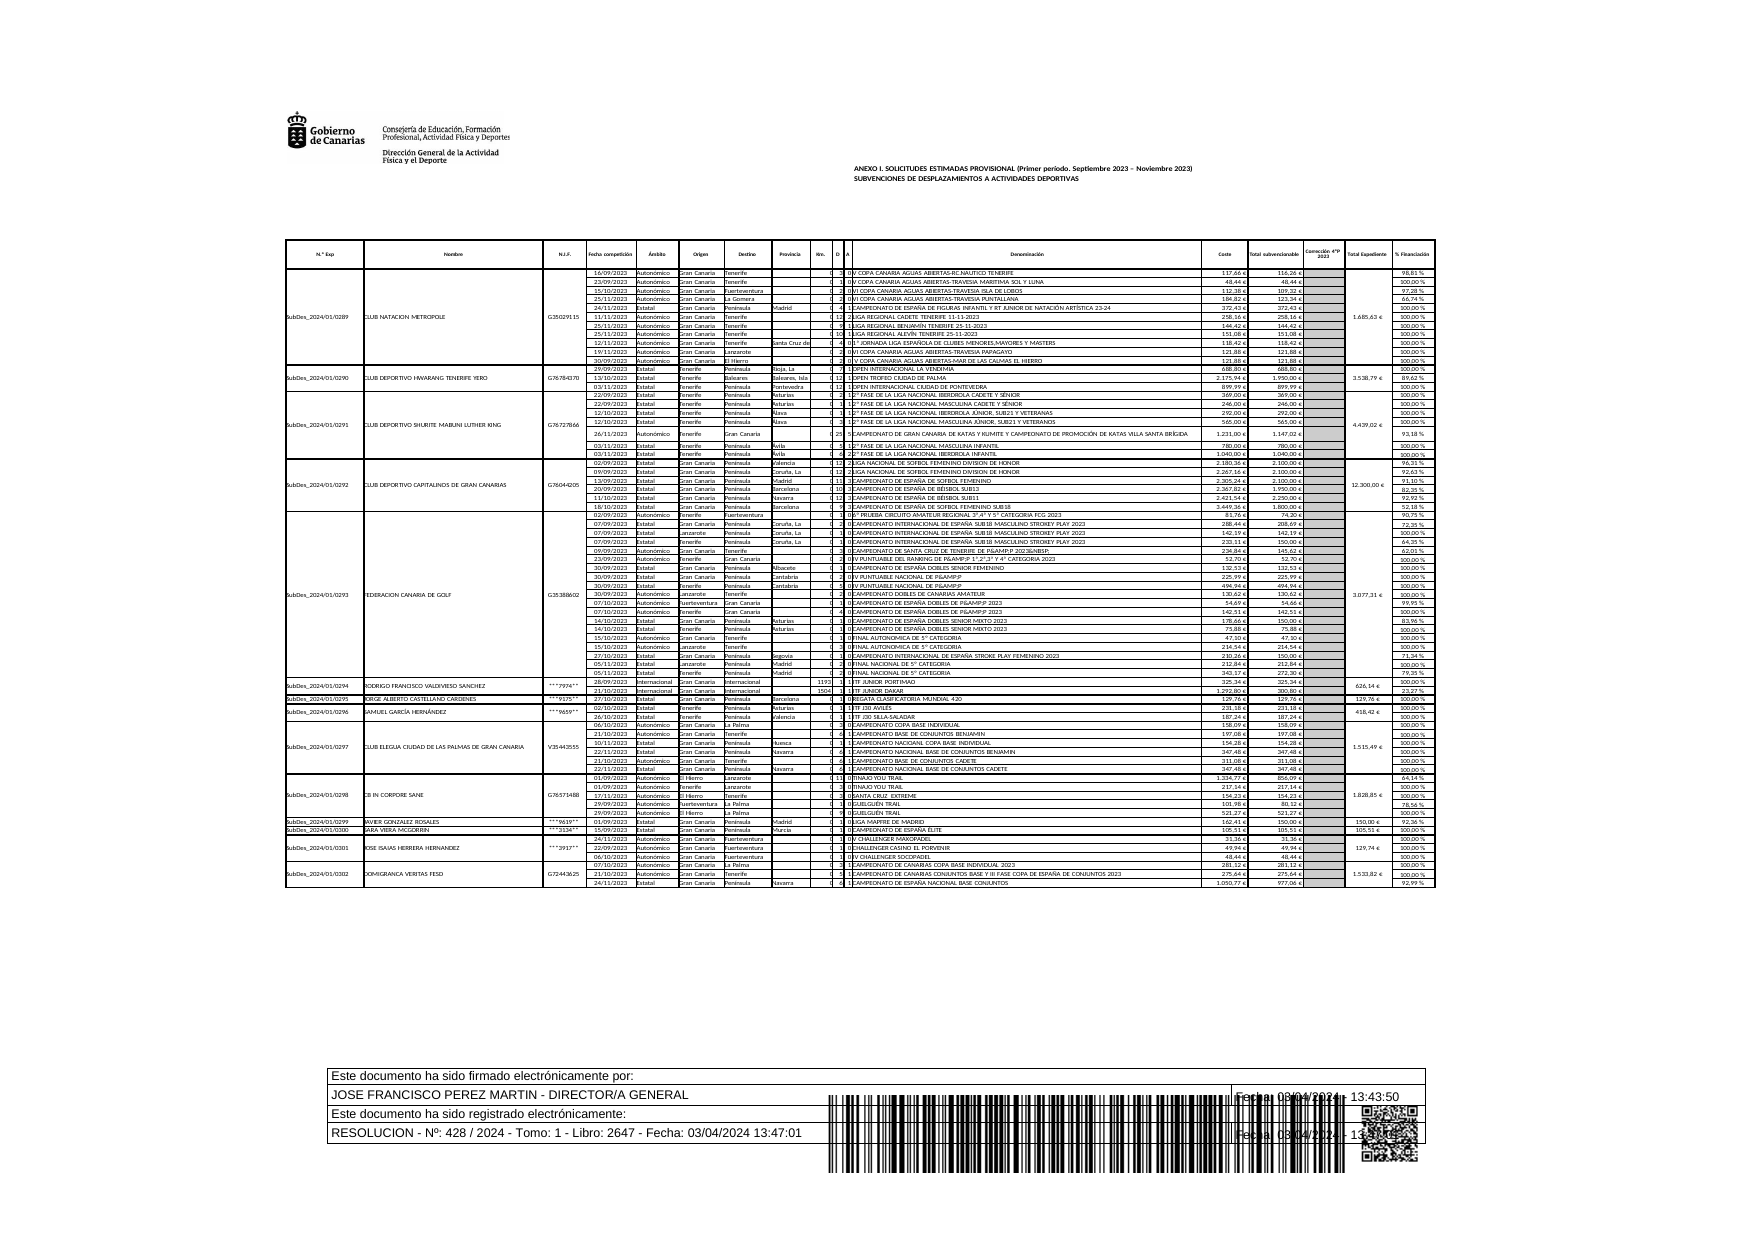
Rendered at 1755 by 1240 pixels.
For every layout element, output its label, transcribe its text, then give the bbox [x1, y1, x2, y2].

table_cell V35443555 [544, 722, 586, 773]
table_cell 780,00 € [1249, 442, 1303, 449]
table_cell 66,74 % [1393, 295, 1434, 303]
table_cell 1 [845, 400, 852, 408]
table_cell [1304, 348, 1344, 356]
table_cell 372,43 € [1202, 304, 1247, 312]
table_cell 10 [833, 330, 843, 338]
table_cell RESOLUCION - Nº: 428 / 2024 - Tomo: 1 - Libro: 2647 - Fecha: 03/04/2024 13:47:01 [328, 1123, 828, 1143]
table_cell Autonómico [637, 512, 678, 519]
table_cell [773, 270, 810, 277]
table_cell 2.267,16 € [1202, 468, 1247, 476]
table_cell 12.300,00 € [1346, 460, 1392, 511]
table_cell CLUB DEPORTIVO CAPITALINOS DE GRAN CANARIAS [365, 460, 542, 511]
table_cell Tenerife [680, 450, 724, 458]
table_cell [1304, 468, 1344, 476]
table_cell 100,00 % [1393, 608, 1434, 616]
table_cell 2 [833, 295, 843, 303]
table_cell [773, 792, 810, 799]
table_cell [1304, 313, 1344, 321]
table_cell 2º FASE DE LA LIGA NACIONAL MASCULINA JÚNIOR, SUB21 Y VETERANOS [853, 418, 1201, 426]
table_cell [1304, 512, 1344, 519]
table_cell Madrid [773, 818, 810, 826]
table_cell 81,76 € [1202, 512, 1247, 519]
table_cell GUELGUÉN TRAIL [853, 800, 1201, 808]
table_cell 28/09/2023 [587, 678, 636, 686]
table_header A [845, 241, 852, 268]
table_cell Tenerife [680, 409, 724, 417]
table_cell Gran Canaria [680, 322, 724, 329]
table_cell CAMPEONATO DE CANARIAS COPA BASE INDIVIDUAL 2023 [853, 862, 1201, 869]
table_cell Autonómico [637, 844, 678, 852]
table_cell 105,51 € [1202, 827, 1247, 834]
table_cell FINAL AUTONOMICA DE 5º CATEGORIA [853, 643, 1201, 651]
table_cell 1504 [811, 687, 832, 694]
table_cell SANTA CRUZ EXTREME [853, 792, 1201, 799]
table_cell 21/10/2023 [587, 757, 636, 764]
table_cell Tenerife [725, 590, 771, 598]
table_cell RODRIGO FRANCISCO VALDIVIESO SANCHEZ [365, 678, 542, 694]
table_cell 5 [833, 582, 843, 589]
table_cell ***3134** [544, 827, 586, 834]
table_cell 1 [845, 442, 852, 449]
table_cell 13/09/2023 [587, 477, 636, 484]
table_cell 07/10/2023 [587, 599, 636, 607]
table_cell 100,00 % [1393, 660, 1434, 668]
table_cell 0 [811, 643, 832, 651]
table_cell 0 [811, 853, 832, 861]
table_cell 4.439,02 € [1346, 392, 1392, 458]
table_cell 0 [811, 270, 832, 277]
table_cell 521,27 € [1202, 809, 1247, 817]
table_cell 1 [845, 705, 852, 712]
table_cell 0 [811, 357, 832, 364]
table_cell Península [725, 573, 771, 581]
table_cell 89,62 % [1393, 374, 1434, 382]
table_cell [1304, 687, 1344, 694]
table_cell 0 [811, 870, 832, 878]
table_cell [1304, 730, 1344, 738]
table_cell 15/09/2023 [587, 827, 636, 834]
table_cell Autonómico [637, 322, 678, 329]
table_cell Autonómico [637, 547, 678, 554]
table_cell Lanzarote [680, 643, 724, 651]
table_cell CAMPEONATO DE SANTA CRUZ DE TENERIFE DE P&AMP;P 2023&NBSP; [853, 547, 1201, 554]
table_cell [1304, 485, 1344, 493]
table_cell 1ª JORNADA LIGA ESPAÑOLA DE CLUBES MENORES,MAYORES Y MASTERS [853, 339, 1201, 347]
table_cell SubDes_2024/01/0300 [287, 827, 363, 834]
table_cell 117,66 € [1202, 270, 1247, 277]
table_cell [773, 678, 810, 686]
table_cell 48,44 € [1249, 853, 1303, 861]
table_cell 154,23 € [1202, 792, 1247, 799]
table_cell 0 [811, 696, 832, 703]
table_cell LIGA REGIONAL BENJAMÍN TENERIFE 25-11-2023 [853, 322, 1201, 329]
table_cell 1 [833, 800, 843, 808]
table_cell Asturias [773, 705, 810, 712]
table_cell 24/11/2023 [587, 836, 636, 843]
table_cell El Hierro [725, 357, 771, 364]
table_cell Internacional [637, 687, 678, 694]
table_cell V COPA CANARIA AGUAS ABIERTAS-TRAVESIA MARITIMA SOL Y LUNA [853, 278, 1201, 286]
table_cell 30/09/2023 [587, 564, 636, 572]
table_cell SubDes_2024/01/0302 [287, 862, 363, 887]
table_cell 22/09/2023 [587, 392, 636, 399]
table_cell 1 [845, 322, 852, 329]
table_cell JOSE ISAIAS HERRERA HERNANDEZ [365, 836, 542, 861]
table_cell LIGA MAPFRE DE MADRID [853, 818, 1201, 826]
table_cell 49,94 € [1249, 844, 1303, 852]
table_cell 129,74 € [1346, 836, 1392, 861]
table_cell 07/09/2023 [587, 529, 636, 537]
table_cell 1 [845, 687, 852, 694]
table_cell Península [725, 652, 771, 659]
table_cell 1.685,63 € [1346, 270, 1392, 364]
table_cell Gran Canaria [680, 503, 724, 511]
table_cell 1 [845, 330, 852, 338]
table_cell 150,00 € [1249, 538, 1303, 546]
table_cell 9 [833, 809, 843, 817]
table_cell G35388602 [544, 512, 586, 677]
table_cell 03/11/2023 [587, 383, 636, 391]
table_cell CAMPEONATO DE ESPAÑA DOBLES SENIOR MIXTO 2023 [853, 625, 1201, 633]
table_cell 1 [833, 564, 843, 572]
table_cell Gran Canaria [680, 573, 724, 581]
table_cell 100,00 % [1393, 757, 1434, 764]
table_cell Península [725, 739, 771, 747]
table_cell 688,80 € [1202, 366, 1247, 373]
table_cell 187,24 € [1202, 713, 1247, 721]
table_cell [1304, 547, 1344, 554]
table_cell 0 [811, 450, 832, 458]
table_cell 49,94 € [1202, 844, 1247, 852]
table_cell Autonómico [637, 590, 678, 598]
table_cell CAMPEONATO DE ESPAÑA DE SOFBOL FEMENINO [853, 477, 1201, 484]
table_cell [773, 722, 810, 729]
table_cell Gran Canaria [680, 678, 724, 686]
table_cell 275,64 € [1249, 870, 1303, 878]
table_cell Fuerteventura [725, 512, 771, 519]
table_cell 121,88 € [1202, 348, 1247, 356]
table_cell Estatal [637, 696, 678, 703]
table_cell FINAL AUTONOMICA DE 5º CATEGORIA [853, 634, 1201, 642]
table_cell La Palma [725, 862, 771, 869]
table_cell Lanzarote [725, 348, 771, 356]
table_cell 184,82 € [1202, 295, 1247, 303]
table_cell 154,28 € [1249, 739, 1303, 747]
table_cell 105,51 € [1346, 827, 1392, 834]
table_cell 100,00 % [1393, 625, 1434, 633]
table_cell 2º FASE DE LA LIGA NACIONAL MASCULINA CADETE Y SÉNIOR [853, 400, 1201, 408]
table_cell FEDERACION CANARIA DE GOLF [365, 512, 542, 677]
table_cell Tenerife [680, 555, 724, 563]
table_cell 4 [833, 339, 843, 347]
table_cell Estatal [637, 879, 678, 887]
table_cell 19/11/2023 [587, 348, 636, 356]
table_cell [773, 547, 810, 554]
table_cell Península [725, 564, 771, 572]
table_cell 6 [833, 450, 843, 458]
table_cell [773, 730, 810, 738]
table_cell Gran Canaria [680, 339, 724, 347]
table_cell [1304, 739, 1344, 747]
table_cell Barcelona [773, 503, 810, 511]
table_cell Gran Canaria [680, 278, 724, 286]
table_cell 0 [811, 485, 832, 493]
table_cell Navarra [773, 879, 810, 887]
table_cell 343,17 € [1202, 669, 1247, 677]
table_cell 1.050,77 € [1202, 879, 1247, 887]
table_cell Barcelona [773, 696, 810, 703]
table_cell [1304, 792, 1344, 799]
table_cell 369,00 € [1249, 392, 1303, 399]
table_cell Lanzarote [680, 529, 724, 537]
table_cell 208,69 € [1249, 520, 1303, 528]
table_cell 212,84 € [1202, 660, 1247, 668]
table_cell 3 [833, 783, 843, 791]
table_cell 142,19 € [1249, 529, 1303, 537]
table_cell 1 [833, 818, 843, 826]
table_cell [773, 862, 810, 869]
table_cell 25 [833, 427, 843, 441]
table_cell 05/11/2023 [587, 660, 636, 668]
table_cell 100,00 % [1393, 573, 1434, 581]
table_cell 109,32 € [1249, 287, 1303, 294]
table_cell [1304, 427, 1344, 441]
table_cell 1 [845, 392, 852, 399]
table_cell [1304, 270, 1344, 277]
table_cell 29/09/2023 [587, 809, 636, 817]
table_cell 275,64 € [1202, 870, 1247, 878]
table_cell 100,00 % [1393, 304, 1434, 312]
table_cell SubDes_2024/01/0290 [287, 366, 363, 391]
table_cell 5 [845, 427, 852, 441]
table_cell Fuerteventura [725, 853, 771, 861]
table_cell [1304, 696, 1344, 703]
table_cell 100,00 % [1393, 313, 1434, 321]
table_cell 0 [811, 652, 832, 659]
table_cell ***9175** [544, 696, 586, 703]
table_cell Autonómico [637, 862, 678, 869]
table_cell 272,30 € [1249, 669, 1303, 677]
table_cell VI COPA CANARIA AGUAS ABIERTAS-TRAVESIA PAPAGAYO [853, 348, 1201, 356]
table_cell 0 [811, 547, 832, 554]
table_cell LIGA NACIONAL DE SOFBOL FEMENINO DIVISION DE HONOR [853, 468, 1201, 476]
table_cell IV PUNTUABLE NACIONAL DE P&AMP;P [853, 582, 1201, 589]
table_cell 187,24 € [1249, 713, 1303, 721]
table_cell 12 [833, 468, 843, 476]
table_cell Estatal [637, 529, 678, 537]
table_cell Gran Canaria [680, 687, 724, 694]
table_cell IV CHALLENGER SOCOPADEL [853, 853, 1201, 861]
table_cell El Hierro [680, 792, 724, 799]
table_cell 100,00 % [1393, 418, 1434, 426]
table_cell 2.175,94 € [1202, 374, 1247, 382]
table_cell Estatal [637, 383, 678, 391]
table_cell VI COPA CANARIA AGUAS ABIERTAS-TRAVESIA ISLA DE LOBOS [853, 287, 1201, 294]
table_cell 0 [811, 348, 832, 356]
table_cell 4 [833, 304, 843, 312]
table_cell 100,00 % [1393, 643, 1434, 651]
table_cell CAMPEONATO DE ESPAÑA DE BÉISBOL SUB11 [853, 494, 1201, 502]
table_cell 9 [833, 322, 843, 329]
table_cell Autonómico [637, 278, 678, 286]
table_cell 100,00 % [1393, 836, 1434, 843]
table_cell Gran Canaria [680, 348, 724, 356]
table_cell 100,00 % [1393, 450, 1434, 458]
table_cell 0 [811, 304, 832, 312]
table_cell 292,00 € [1202, 409, 1247, 417]
table_cell 150,00 € [1249, 652, 1303, 659]
table_cell 100,00 % [1393, 844, 1434, 852]
table_cell 100,00 % [1393, 713, 1434, 721]
table_cell 100,00 % [1393, 392, 1434, 399]
table_cell 54,69 € [1202, 599, 1247, 607]
table_cell 0 [811, 599, 832, 607]
table_cell 91,10 % [1393, 477, 1434, 484]
table_cell 0 [811, 366, 832, 373]
table_cell 1.231,00 € [1202, 427, 1247, 441]
table_cell 15/10/2023 [587, 287, 636, 294]
table_cell 25/11/2023 [587, 330, 636, 338]
table_cell 1 [845, 366, 852, 373]
table_cell 856,09 € [1249, 775, 1303, 782]
table_cell [1304, 757, 1344, 764]
table_cell 0 [811, 418, 832, 426]
table_header Provincia [773, 241, 810, 268]
table_cell 30/09/2023 [587, 357, 636, 364]
table_cell Autonómico [637, 634, 678, 642]
table_cell 2º FASE DE LA LIGA NACIONAL MASCULINA INFANTIL [853, 442, 1201, 449]
table_cell [1304, 765, 1344, 773]
table_cell Estatal [637, 818, 678, 826]
table_cell Tenerife [680, 383, 724, 391]
table_cell Internacional [725, 687, 771, 694]
table_cell 48,44 € [1249, 278, 1303, 286]
table_cell [1304, 844, 1344, 852]
table_cell [1304, 494, 1344, 502]
table_cell 0 [811, 427, 832, 441]
table_cell Autonómico [637, 783, 678, 791]
table_cell La Palma [725, 800, 771, 808]
table_cell ITF JUNIOR DAKAR [853, 687, 1201, 694]
table_cell Estatal [637, 418, 678, 426]
table_cell 1 [845, 678, 852, 686]
table_cell [1304, 643, 1344, 651]
table_cell Tenerife [680, 374, 724, 382]
table_cell [1304, 503, 1344, 511]
table_cell Tenerife [680, 366, 724, 373]
table_cell 12 [833, 494, 843, 502]
table_cell 225,99 € [1202, 573, 1247, 581]
table_cell [1304, 853, 1344, 861]
table_cell 418,42 € [1346, 705, 1392, 721]
table_cell 217,14 € [1202, 783, 1247, 791]
table_cell Autonómico [637, 295, 678, 303]
table_cell [1304, 392, 1344, 399]
table_cell Gran Canaria [725, 599, 771, 607]
table_cell 100,00 % [1393, 783, 1434, 791]
table_cell La Palma [725, 722, 771, 729]
table_cell 217,14 € [1249, 783, 1303, 791]
table_cell 0 [811, 809, 832, 817]
table_cell 82,35 % [1393, 485, 1434, 493]
table_cell 325,34 € [1202, 678, 1247, 686]
table_cell 521,27 € [1249, 809, 1303, 817]
table_cell Gran Canaria [680, 818, 724, 826]
table_cell 121,88 € [1249, 357, 1303, 364]
table_cell 2.367,82 € [1202, 485, 1247, 493]
table_cell 0 [811, 765, 832, 773]
table_cell Gran Canaria [680, 547, 724, 554]
table_cell Autonómico [637, 722, 678, 729]
table_cell 347,48 € [1249, 765, 1303, 773]
table_cell 281,12 € [1249, 862, 1303, 869]
table_cell 132,53 € [1202, 564, 1247, 572]
table_cell Gran Canaria [680, 468, 724, 476]
table_cell Coruña, La [773, 529, 810, 537]
table_cell [1304, 617, 1344, 624]
table_cell Estatal [637, 652, 678, 659]
table_header Corrección 4ºP 2023 [1304, 241, 1344, 268]
table_cell 2º FASE DE LA LIGA NACIONAL IBERDROLA CADETE Y SÉNIOR [853, 392, 1201, 399]
table_cell [773, 870, 810, 878]
table_cell 246,00 € [1202, 400, 1247, 408]
table_cell Península [725, 765, 771, 773]
table_cell 24/11/2023 [587, 304, 636, 312]
table_cell Tenerife [680, 400, 724, 408]
table_cell 0 [811, 330, 832, 338]
table_cell 1 [833, 827, 843, 834]
table_cell 231,18 € [1249, 705, 1303, 712]
table_header N.º Exp [287, 241, 363, 268]
table_cell 0 [811, 792, 832, 799]
table_cell 1 [833, 634, 843, 642]
table_cell G35029115 [544, 270, 586, 364]
table_cell [1304, 590, 1344, 598]
table_cell 0 [811, 713, 832, 721]
table_cell Estatal [637, 400, 678, 408]
table_cell CAMPEONATO DE GRAN CANARIA DE KATAS Y KUMITE Y CAMPEONATO DE PROMOCIÓN DE KATAS VILLA SANTA BRÍGIDA [853, 427, 1201, 441]
table_cell 1 [833, 739, 843, 747]
table_cell Madrid [773, 477, 810, 484]
table_cell 0 [811, 503, 832, 511]
table_cell 150,00 € [1249, 818, 1303, 826]
table_cell [1304, 383, 1344, 391]
table_cell 11 [833, 477, 843, 484]
table_cell ***7974** [544, 678, 586, 694]
table_cell 1 [845, 879, 852, 887]
table_cell [773, 278, 810, 286]
table_cell 112,38 € [1202, 287, 1247, 294]
table_cell 1 [833, 705, 843, 712]
table_cell [1304, 879, 1344, 887]
table_cell Coruña, La [773, 468, 810, 476]
table_cell CAMPEONATO DE ESPAÑA DOBLES DE P&AMP;P 2023 [853, 599, 1201, 607]
table_cell [1304, 783, 1344, 791]
table_cell 154,23 € [1249, 792, 1303, 799]
table_cell Tenerife [725, 322, 771, 329]
table_cell 258,16 € [1202, 313, 1247, 321]
table_cell Autonómico [637, 730, 678, 738]
table_cell El Hierro [680, 809, 724, 817]
table_cell 02/10/2023 [587, 705, 636, 712]
table_cell ITF J30 SILLA-SALADAR [853, 713, 1201, 721]
table_cell Gran Canaria [680, 844, 724, 852]
table_cell Gran Canaria [680, 652, 724, 659]
table_cell Autonómico [637, 330, 678, 338]
table_cell Península [725, 696, 771, 703]
table_cell Gran Canaria [680, 862, 724, 869]
table_header Destino [725, 241, 771, 268]
table_cell 0 [811, 730, 832, 738]
table_cell 0 [811, 862, 832, 869]
table_cell 0 [811, 625, 832, 633]
table_cell 212,84 € [1249, 660, 1303, 668]
table_cell 3 [833, 643, 843, 651]
table_cell 1 [833, 696, 843, 703]
table_header Total Expediente [1346, 241, 1392, 268]
table_cell 100,00 % [1393, 705, 1434, 712]
table_cell Autonómico [637, 427, 678, 441]
table_cell Estatal [637, 669, 678, 677]
table_cell 0 [811, 520, 832, 528]
table_cell 0 [811, 313, 832, 321]
table_cell [1304, 748, 1344, 756]
table_cell 0 [811, 818, 832, 826]
table_cell Tenerife [725, 313, 771, 321]
table_cell 116,26 € [1249, 270, 1303, 277]
table_cell 311,08 € [1249, 757, 1303, 764]
table_cell 0 [811, 494, 832, 502]
table_cell Gran Canaria [680, 722, 724, 729]
table_cell 142,51 € [1202, 608, 1247, 616]
table_cell 1.040,00 € [1202, 450, 1247, 458]
table_cell 12 [833, 460, 843, 467]
table_cell 1 [833, 713, 843, 721]
table_cell Estatal [637, 374, 678, 382]
table_cell Gran Canaria [680, 330, 724, 338]
table_cell 369,00 € [1202, 392, 1247, 399]
table_cell Estatal [637, 477, 678, 484]
table_cell 2 [833, 392, 843, 399]
table_cell Baleares [725, 374, 771, 382]
table_cell Tenerife [680, 442, 724, 449]
table_cell 100,00 % [1393, 739, 1434, 747]
table_cell [1304, 705, 1344, 712]
table_cell CAMPEONATO NACIONAL BASE DE CONJUNTOS BENJAMIN [853, 748, 1201, 756]
table_cell 2 [833, 520, 843, 528]
table_cell 100,00 % [1393, 529, 1434, 537]
table_cell 1 [833, 652, 843, 659]
table_cell 158,09 € [1249, 722, 1303, 729]
table_cell 6 [833, 730, 843, 738]
table_cell ***9619** [544, 818, 586, 826]
table_cell Este documento ha sido registrado electrónicamente: [328, 1106, 828, 1122]
table_cell Estatal [637, 304, 678, 312]
table_cell 07/09/2023 [587, 538, 636, 546]
table_cell Lanzarote [680, 660, 724, 668]
table_cell La Palma [725, 809, 771, 817]
table_cell 54,66 € [1249, 599, 1303, 607]
table_cell [1304, 442, 1344, 449]
table_cell 325,34 € [1249, 678, 1303, 686]
table_cell [773, 313, 810, 321]
table_header Denominación [853, 241, 1201, 268]
table_cell CAMPEONATO DE ESPAÑA DOBLES SENIOR FEMENINO [853, 564, 1201, 572]
table_cell [1304, 669, 1344, 677]
table_cell [1304, 374, 1344, 382]
table_cell 16/09/2023 [587, 270, 636, 277]
table_cell 142,19 € [1202, 529, 1247, 537]
table_cell [1304, 870, 1344, 878]
table_cell Tenerife [725, 757, 771, 764]
table_cell V COPA CANARIA AGUAS ABIERTAS-RC.NAUTICO TENERIFE [853, 270, 1201, 277]
table_cell TINAJO YOU TRAIL [853, 783, 1201, 791]
table_cell [773, 427, 810, 441]
table_cell CAMPEONATO NACIONAL BASE DE CONJUNTOS CADETE [853, 765, 1201, 773]
table_cell [773, 687, 810, 694]
table_cell 1 [833, 836, 843, 843]
table_cell [773, 590, 810, 598]
table_cell 100,00 % [1393, 409, 1434, 417]
table_cell 52,18 % [1393, 503, 1434, 511]
table_cell 1 [833, 617, 843, 624]
table_cell Tenerife [725, 339, 771, 347]
table_cell FINAL NACIONAL DE 5º CATEGORIA [853, 660, 1201, 668]
table_cell 0 [811, 278, 832, 286]
table_cell Tenerife [680, 625, 724, 633]
table_cell 3.077,31 € [1346, 512, 1392, 677]
table_cell Península [725, 827, 771, 834]
table_cell Tenerife [680, 418, 724, 426]
table_cell Navarra [773, 748, 810, 756]
table_cell 1 [833, 538, 843, 546]
table_cell 2º FASE DE LA LIGA NACIONAL IBERDROLA JÚNIOR, SUB21 Y VETERANAS [853, 409, 1201, 417]
table_cell 2.100,00 € [1249, 460, 1303, 467]
table_cell [1304, 295, 1344, 303]
table_cell 0 [811, 339, 832, 347]
table_cell Barcelona [773, 485, 810, 493]
table_cell V COPA CANARIA AGUAS ABIERTAS-MAR DE LAS CALMAS EL HIERRO [853, 357, 1201, 364]
table_cell 1 [845, 713, 852, 721]
table_cell V CHALLENGER MAXOPADEL [853, 836, 1201, 843]
table_cell Península [725, 383, 771, 391]
table_cell 15/10/2023 [587, 643, 636, 651]
table_cell CLUB DEPORTIVO HWARANG TENERIFE YERO [365, 366, 542, 391]
table_cell Gran Canaria [680, 287, 724, 294]
table_cell Fuerteventura [725, 287, 771, 294]
table_cell 6 [833, 757, 843, 764]
table_cell [1304, 818, 1344, 826]
table_cell CAMPEONATO BASE DE CONJUNTOS BENJAMIN [853, 730, 1201, 738]
table_cell Asturias [773, 617, 810, 624]
table_cell 27/10/2023 [587, 652, 636, 659]
table_cell 100,00 % [1393, 366, 1434, 373]
table_cell 899,99 € [1202, 383, 1247, 391]
table_cell 0 [811, 800, 832, 808]
table_cell 121,88 € [1202, 357, 1247, 364]
table_cell Tenerife [680, 713, 724, 721]
table_cell 97,28 % [1393, 287, 1434, 294]
table_cell FINAL NACIONAL DE 5º CATEGORIA [853, 669, 1201, 677]
table_cell Navarra [773, 765, 810, 773]
table_cell 01/09/2023 [587, 775, 636, 782]
table_cell G76727866 [544, 392, 586, 458]
table_cell G76044205 [544, 460, 586, 511]
table_cell CAMPEONATO INTERNACIONAL DE ESPAÑA SUB18 MASCULINO STROKEY PLAY 2023 [853, 529, 1201, 537]
table_cell Estatal [637, 538, 678, 546]
table_cell 2.250,00 € [1249, 494, 1303, 502]
table_cell Estatal [637, 748, 678, 756]
table_cell 100,00 % [1393, 730, 1434, 738]
table_cell Murcia [773, 827, 810, 834]
table_cell [1304, 322, 1344, 329]
table_cell CAMPEONATO DE ESPAÑA DE FIGURAS INFANTIL Y RT JUNIOR DE NATACIÓN ARTÍSTICA 23-24 [853, 304, 1201, 312]
table_cell Coruña, La [773, 520, 810, 528]
table_cell 24/11/2023 [587, 879, 636, 887]
table_cell Autonómico [637, 800, 678, 808]
table_cell Álava [773, 409, 810, 417]
table_cell CAMPEONATO NACIOANL COPA BASE INDIVIDUAL [853, 739, 1201, 747]
table_cell 1 [833, 529, 843, 537]
table_cell [1304, 450, 1344, 458]
table_cell LIGA REGIONAL CADETE TENERIFE 11-11-2023 [853, 313, 1201, 321]
table_cell Gran Canaria [680, 304, 724, 312]
table_cell 3 [833, 722, 843, 729]
table_cell [1304, 582, 1344, 589]
table_cell ***3917** [544, 836, 586, 861]
table_cell G76784370 [544, 366, 586, 391]
table_cell 3 [833, 547, 843, 554]
table_cell OPEN TROFEO CIUDAD DE PALMA [853, 374, 1201, 382]
table_cell SubDes_2024/01/0301 [287, 836, 363, 861]
table_cell 3 [833, 270, 843, 277]
table_cell 151,08 € [1249, 330, 1303, 338]
table_cell Gran Canaria [680, 765, 724, 773]
table_cell Estatal [637, 468, 678, 476]
table_cell 72,35 % [1393, 520, 1434, 528]
table_cell [1304, 538, 1344, 546]
table_cell 1.292,80 € [1202, 687, 1247, 694]
table_cell [1304, 330, 1344, 338]
table_cell 142,51 € [1249, 608, 1303, 616]
table_cell [773, 348, 810, 356]
table_cell 12/11/2023 [587, 339, 636, 347]
table_cell 118,42 € [1202, 339, 1247, 347]
table_cell Fuerteventura [680, 800, 724, 808]
table_cell 0 [811, 322, 832, 329]
table_cell SubDes_2024/01/0294 [287, 678, 363, 694]
table_cell 0 [811, 739, 832, 747]
table_cell Asturias [773, 400, 810, 408]
table_cell 6º PRUEBA CIRCUITO AMATEUR REGIONAL 3ª,4ª Y 5ª CATEGORIA FCG 2023 [853, 512, 1201, 519]
table_header Total subvencionable [1249, 241, 1303, 268]
table_cell Gran Canaria [725, 608, 771, 616]
table_cell Gran Canaria [725, 427, 771, 441]
table_cell Península [725, 366, 771, 373]
table_cell 4 [833, 608, 843, 616]
table_cell 0 [811, 827, 832, 834]
table_cell 1 [845, 739, 852, 747]
table_cell Península [725, 485, 771, 493]
table_cell 626,14 € [1346, 678, 1392, 694]
table_cell 15/10/2023 [587, 634, 636, 642]
table_cell 977,06 € [1249, 879, 1303, 887]
table_cell 0 [811, 460, 832, 467]
table_cell Fuerteventura [680, 599, 724, 607]
table_cell CAMPEONATO BASE DE CONJUNTOS CADETE [853, 757, 1201, 764]
table_cell 565,00 € [1249, 418, 1303, 426]
table_cell Gran Canaria [680, 739, 724, 747]
table_cell 1 [845, 383, 852, 391]
table_cell 100,00 % [1393, 678, 1434, 686]
table_cell 100,00 % [1393, 400, 1434, 408]
table_cell SARA VIERA MCGORRIN [365, 827, 542, 834]
table_cell 48,44 € [1202, 278, 1247, 286]
table_cell 1.533,82 € [1346, 862, 1392, 887]
table_cell 2 [845, 468, 852, 476]
table_cell [1304, 287, 1344, 294]
table_cell 23/09/2023 [587, 555, 636, 563]
table_cell 105,51 € [1249, 827, 1303, 834]
table_cell Autonómico [637, 270, 678, 277]
table_cell 347,48 € [1202, 748, 1247, 756]
table_cell [1304, 775, 1344, 782]
table_cell [773, 512, 810, 519]
table_cell Gran Canaria [680, 564, 724, 572]
table_cell 12 [833, 313, 843, 321]
table_cell 1 [833, 278, 843, 286]
table_cell Madrid [773, 304, 810, 312]
table_cell SubDes_2024/01/0291 [287, 392, 363, 458]
table_cell 0 [811, 705, 832, 712]
table_cell Autonómico [637, 643, 678, 651]
table_cell Estatal [637, 660, 678, 668]
table_cell Estatal [637, 625, 678, 633]
table_cell Gran Canaria [680, 634, 724, 642]
table_cell [773, 809, 810, 817]
table_cell 01/09/2023 [587, 818, 636, 826]
table_cell 2.305,24 € [1202, 477, 1247, 484]
table_cell Estatal [637, 827, 678, 834]
table_cell 494,94 € [1202, 582, 1247, 589]
table_cell El Hierro [680, 775, 724, 782]
table_cell 0 [811, 844, 832, 852]
table_cell 79,35 % [1393, 669, 1434, 677]
table_cell 78,56 % [1393, 800, 1434, 808]
table_cell 6 [833, 748, 843, 756]
table_cell SAMUEL GARCÍA HERNÁNDEZ [365, 705, 542, 721]
table_cell [773, 800, 810, 808]
table_cell Lanzarote [725, 783, 771, 791]
table_cell Gran Canaria [680, 295, 724, 303]
table_cell 02/09/2023 [587, 512, 636, 519]
table_cell 10/11/2023 [587, 739, 636, 747]
table_cell Estatal [637, 442, 678, 449]
table_cell 75,88 € [1249, 625, 1303, 633]
table_cell 14/10/2023 [587, 625, 636, 633]
table_cell Autonómico [637, 555, 678, 563]
table_cell 0 [811, 660, 832, 668]
table_cell 71,34 % [1393, 652, 1434, 659]
table_cell VI COPA CANARIA AGUAS ABIERTAS-TRAVESIA PUNTALLANA [853, 295, 1201, 303]
table_cell [1304, 573, 1344, 581]
table_cell Península [725, 617, 771, 624]
table_cell Península [725, 468, 771, 476]
table_cell 22/09/2023 [587, 400, 636, 408]
table_cell [773, 844, 810, 852]
table_cell 0 [811, 757, 832, 764]
table_cell Península [725, 450, 771, 458]
table_cell 1 [845, 304, 852, 312]
table_cell ITF J30 AVILÉS [853, 705, 1201, 712]
table_cell Gran Canaria [680, 494, 724, 502]
table_cell Estatal [637, 494, 678, 502]
table_cell Ávila [773, 442, 810, 449]
table_cell Península [725, 538, 771, 546]
table_cell 1 [845, 757, 852, 764]
table_cell CLUB ELEGUA CIUDAD DE LAS PALMAS DE GRAN CANARIA [365, 722, 542, 773]
table_cell 13/10/2023 [587, 374, 636, 382]
table_cell Cantabria [773, 582, 810, 589]
table_cell 30/09/2023 [587, 582, 636, 589]
table_header Fecha competición [587, 241, 636, 268]
table_cell 347,48 € [1249, 748, 1303, 756]
table_cell [1304, 809, 1344, 817]
table_cell 100,00 % [1393, 278, 1434, 286]
table_cell [773, 357, 810, 364]
table_cell Estatal [637, 573, 678, 581]
table_cell 118,42 € [1249, 339, 1303, 347]
table_cell 30/09/2023 [587, 573, 636, 581]
table_cell 22/11/2023 [587, 765, 636, 773]
table_cell 12/10/2023 [587, 409, 636, 417]
table_cell 05/11/2023 [587, 669, 636, 677]
table_cell Autonómico [637, 836, 678, 843]
table_cell [1304, 713, 1344, 721]
table_cell 0 [811, 409, 832, 417]
table_cell [1304, 366, 1344, 373]
table_cell 233,11 € [1202, 538, 1247, 546]
table_cell 0 [811, 512, 832, 519]
table_cell Península [725, 477, 771, 484]
table_cell Tenerife [680, 608, 724, 616]
table_cell Cantabria [773, 573, 810, 581]
table_cell Tenerife [725, 270, 771, 277]
table_cell Internacional [637, 678, 678, 686]
table_cell 150,00 € [1346, 818, 1392, 826]
table_cell JOSE FRANCISCO PEREZ MARTIN - DIRECTOR/A GENERAL [328, 1085, 1231, 1105]
table_cell 07/10/2023 [587, 862, 636, 869]
table_cell [773, 643, 810, 651]
table_cell Madrid [773, 669, 810, 677]
table_cell 292,00 € [1249, 409, 1303, 417]
table_cell 2 [845, 460, 852, 467]
table_cell 100,00 % [1393, 348, 1434, 356]
table_cell Lanzarote [680, 590, 724, 598]
table_cell Península [725, 520, 771, 528]
table_cell 14/10/2023 [587, 617, 636, 624]
table_cell Huesca [773, 739, 810, 747]
table_cell [1304, 460, 1344, 467]
table_cell 0 [811, 879, 832, 887]
table_cell 0 [811, 477, 832, 484]
table_cell 1.828,85 € [1346, 775, 1392, 817]
table_cell 29/09/2023 [587, 800, 636, 808]
table_cell 1.800,00 € [1249, 503, 1303, 511]
table_cell Autonómico [637, 853, 678, 861]
table_cell Autonómico [637, 339, 678, 347]
table_cell 3 [833, 418, 843, 426]
table_cell 12 [833, 374, 843, 382]
table_cell [773, 853, 810, 861]
table_cell CAMPEONATO COPA BASE INDIVIDUAL [853, 722, 1201, 729]
table_cell [773, 775, 810, 782]
table_cell 100,00 % [1393, 827, 1434, 834]
table_cell 0 [811, 573, 832, 581]
table_header Km. [811, 241, 832, 268]
table_cell LIGA NACIONAL DE SOFBOL FEMENINO DIVISION DE HONOR [853, 460, 1201, 467]
table_cell 372,43 € [1249, 304, 1303, 312]
table_cell Coruña, La [773, 538, 810, 546]
table_cell 1 [845, 418, 852, 426]
table_cell 281,12 € [1202, 862, 1247, 869]
table_cell [1304, 800, 1344, 808]
table_cell Tenerife [725, 870, 771, 878]
table_cell [1304, 529, 1344, 537]
table_cell 9 [833, 503, 843, 511]
table_cell Estatal [637, 582, 678, 589]
table_cell Autonómico [637, 348, 678, 356]
table_cell 100,00 % [1393, 696, 1434, 703]
table_cell Gran Canaria [680, 520, 724, 528]
table_cell [1304, 827, 1344, 834]
table_cell 150,00 € [1249, 617, 1303, 624]
table_cell 06/10/2023 [587, 722, 636, 729]
table_cell Gran Canaria [680, 836, 724, 843]
table_cell [773, 555, 810, 563]
table_cell 02/09/2023 [587, 460, 636, 467]
table_cell 3.449,36 € [1202, 503, 1247, 511]
table_cell 98,81 % [1393, 270, 1434, 277]
table_cell 145,62 € [1249, 547, 1303, 554]
table_cell Península [725, 669, 771, 677]
table_cell 1 [845, 730, 852, 738]
table_cell Península [725, 818, 771, 826]
table_cell 1.147,02 € [1249, 427, 1303, 441]
table_cell Fuerteventura [725, 836, 771, 843]
table_cell 123,34 € [1249, 295, 1303, 303]
table_cell 26/10/2023 [587, 713, 636, 721]
table_cell 5 [833, 442, 843, 449]
table_cell JORGE ALBERTO CASTELLANO CARDENES [365, 696, 542, 703]
table_cell 144,42 € [1249, 322, 1303, 329]
table_cell ***9659** [544, 705, 586, 721]
table_cell 1 [845, 870, 852, 878]
table_cell 1 [833, 625, 843, 633]
table_cell Península [725, 503, 771, 511]
table_cell Autonómico [637, 775, 678, 782]
table_cell 0 [811, 287, 832, 294]
table_cell 22/09/2023 [587, 844, 636, 852]
table_cell 225,99 € [1249, 573, 1303, 581]
table_cell 0 [811, 836, 832, 843]
table_cell CLUB NATACION METROPOLE [365, 270, 542, 364]
table_cell Fecha: 03/04/2024 - 13:43:50 [1232, 1085, 1425, 1105]
table_cell 2.100,00 € [1249, 468, 1303, 476]
table_cell 2 [833, 555, 843, 563]
table_cell Tenerife [725, 634, 771, 642]
table_cell 75,88 € [1202, 625, 1247, 633]
table_cell Península [725, 660, 771, 668]
table_cell 0 [811, 634, 832, 642]
table_cell 07/09/2023 [587, 520, 636, 528]
table_cell 80,12 € [1249, 800, 1303, 808]
table_header Ámbito [637, 241, 678, 268]
table_cell 11/11/2023 [587, 313, 636, 321]
table_cell [773, 599, 810, 607]
table_cell Valencia [773, 713, 810, 721]
table_cell 100,00 % [1393, 809, 1434, 817]
table_cell [1304, 304, 1344, 312]
table_cell 6 [833, 879, 843, 887]
table_cell DOMIGRANCA VERITAS FESD [365, 862, 542, 887]
table_cell 06/10/2023 [587, 853, 636, 861]
table_cell 100,00 % [1393, 330, 1434, 338]
table_cell 92,63 % [1393, 468, 1434, 476]
table_cell 0 [811, 582, 832, 589]
table_cell 92,99 % [1393, 879, 1434, 887]
table_cell SubDes_2024/01/0289 [287, 270, 363, 364]
table_cell Península [725, 304, 771, 312]
table_cell 12 [833, 383, 843, 391]
table_cell CLUB DEPORTIVO SHURITE MABUNI LUTHER KING [365, 392, 542, 458]
table_cell 1.334,77 € [1202, 775, 1247, 782]
table_cell 47,10 € [1249, 634, 1303, 642]
table_cell Estatal [637, 564, 678, 572]
table_cell CAMPEONATO DE ESPAÑA DOBLES SENIOR MIXTO 2023 [853, 617, 1201, 624]
table_cell 1 [833, 853, 843, 861]
table_cell 121,88 € [1249, 348, 1303, 356]
table_cell Autonómico [637, 287, 678, 294]
table_cell Valencia [773, 460, 810, 467]
table_cell [1304, 357, 1344, 364]
table_cell 64,14 % [1393, 775, 1434, 782]
table_cell CAMPEONATO DE ESPAÑA DE SOFBOL FEMENINO SUB18 [853, 503, 1201, 511]
table_cell 22/11/2023 [587, 748, 636, 756]
table_cell Gran Canaria [680, 477, 724, 484]
table_cell 100,00 % [1393, 870, 1434, 878]
table_cell 780,00 € [1202, 442, 1247, 449]
table_cell 31,36 € [1202, 836, 1247, 843]
table_cell [1304, 836, 1344, 843]
table_cell 07/10/2023 [587, 608, 636, 616]
table_cell 2.100,00 € [1249, 477, 1303, 484]
table_cell Asturias [773, 625, 810, 633]
table_cell 1 [845, 862, 852, 869]
table_cell Álava [773, 418, 810, 426]
table_cell 3.538,79 € [1346, 366, 1392, 391]
table_cell 2 [833, 287, 843, 294]
table_cell G72443625 [544, 862, 586, 887]
table_cell 92,36 % [1393, 818, 1434, 826]
table_cell Tenerife [680, 427, 724, 441]
table_cell 1 [833, 400, 843, 408]
table_cell 0 [811, 555, 832, 563]
table_cell 288,44 € [1202, 520, 1247, 528]
table_cell G76571488 [544, 775, 586, 817]
table_cell Gran Canaria [680, 617, 724, 624]
table_cell Tenerife [725, 792, 771, 799]
table_cell 1193 [811, 678, 832, 686]
table_cell Gran Canaria [680, 748, 724, 756]
table_cell Autonómico [637, 809, 678, 817]
table_cell 2 [833, 357, 843, 364]
table_cell Estatal [637, 460, 678, 467]
table_cell 154,28 € [1202, 739, 1247, 747]
table_cell Fuerteventura [725, 844, 771, 852]
table_cell 6 [833, 765, 843, 773]
table_cell 132,53 € [1249, 564, 1303, 572]
table_cell 234,84 € [1202, 547, 1247, 554]
table_cell Rioja, La [773, 366, 810, 373]
table_cell [773, 634, 810, 642]
table_cell 0 [811, 392, 832, 399]
table_cell Tenerife [725, 730, 771, 738]
table_cell 129,76 € [1249, 696, 1303, 703]
table_cell [773, 330, 810, 338]
table_cell Tenerife [680, 669, 724, 677]
table_cell Albacete [773, 564, 810, 572]
table_cell CAMPEONATO INTERNACIONAL DE ESPAÑA STROKE PLAY FEMENINO 2023 [853, 652, 1201, 659]
table_cell 2 [833, 348, 843, 356]
table_cell 2.180,36 € [1202, 460, 1247, 467]
table_cell Tenerife [680, 783, 724, 791]
table_cell 3 [833, 792, 843, 799]
table_cell Península [725, 879, 771, 887]
table_cell 100,00 % [1393, 722, 1434, 729]
table_cell IV PUNTUABLE DEL RANKING DE P&AMP;P 1ª,2ª,3ª Y 4ª CATEGORIA 2023 [853, 555, 1201, 563]
table_cell 92,92 % [1393, 494, 1434, 502]
table_cell LIGA REGIONAL ALEVÍN TENERIFE 25-11-2023 [853, 330, 1201, 338]
table_cell 48,44 € [1202, 853, 1247, 861]
table_cell 1 [833, 409, 843, 417]
table_cell 231,18 € [1202, 705, 1247, 712]
table_cell 1 [845, 765, 852, 773]
table_cell 21/10/2023 [587, 870, 636, 878]
table_cell 1.515,49 € [1346, 722, 1392, 773]
table_cell 100,00 % [1393, 383, 1434, 391]
table_cell Internacional [725, 678, 771, 686]
table_cell 100,00 % [1393, 322, 1434, 329]
table_cell CAMPEONATO DOBLES DE CANARIAS AMATEUR [853, 590, 1201, 598]
table_cell Península [725, 625, 771, 633]
table_cell [1304, 564, 1344, 572]
table_cell SubDes_2024/01/0292 [287, 460, 363, 511]
table_cell 09/09/2023 [587, 547, 636, 554]
table_cell Segovia [773, 652, 810, 659]
table_cell 100,00 % [1393, 582, 1434, 589]
table_cell CHALLENGER CASINO EL PORVENIR [853, 844, 1201, 852]
table_cell Tenerife [725, 278, 771, 286]
table_cell 27/10/2023 [587, 696, 636, 703]
table_header % Financiación [1393, 241, 1434, 268]
table_cell [773, 287, 810, 294]
table_cell 197,08 € [1202, 730, 1247, 738]
table_cell Tenerife [680, 512, 724, 519]
table_cell CAMPEONATO DE ESPAÑA ÉLITE [853, 827, 1201, 834]
table_cell Estatal [637, 705, 678, 712]
table_cell 1 [845, 374, 852, 382]
table_cell 99,95 % [1393, 599, 1434, 607]
table_cell [1304, 409, 1344, 417]
table_cell 0 [811, 748, 832, 756]
table_header Origen [680, 241, 724, 268]
table_cell Gran Canaria [680, 827, 724, 834]
table_cell Estatal [637, 392, 678, 399]
table_cell [773, 322, 810, 329]
table_cell 0 [811, 538, 832, 546]
table_cell [1304, 418, 1344, 426]
table_cell Gran Canaria [680, 870, 724, 878]
table_cell Autonómico [637, 792, 678, 799]
table_cell 0 [811, 608, 832, 616]
table_cell [773, 295, 810, 303]
table_cell Gran Canaria [680, 879, 724, 887]
table_cell Península [725, 748, 771, 756]
table_cell Gran Canaria [680, 357, 724, 364]
table_cell Tenerife [680, 392, 724, 399]
table_cell CAMPEONATO DE CANARIAS CONJUNTOS BASE Y III FASE COPA DE ESPAÑA DE CONJUNTOS 2023 [853, 870, 1201, 878]
table_cell CAMPEONATO INTERNACIONAL DE ESPAÑA SUB18 MASCULINO STROKEY PLAY 2023 [853, 520, 1201, 528]
table_cell 0 [811, 383, 832, 391]
table_cell Gran Canaria [680, 485, 724, 493]
table_cell 17/11/2023 [587, 792, 636, 799]
table_cell 83,96 % [1393, 617, 1434, 624]
table_cell 0 [811, 442, 832, 449]
table_cell 0 [811, 722, 832, 729]
table_cell Península [725, 400, 771, 408]
table_cell 21/10/2023 [587, 730, 636, 738]
table_cell Gran Canaria [680, 270, 724, 277]
table_cell 0 [811, 669, 832, 677]
table_header N.I.F. [544, 241, 586, 268]
table_cell CAMPEONATO DE ESPAÑA NACIONAL BASE CONJUNTOS [853, 879, 1201, 887]
table_cell [1304, 660, 1344, 668]
table_cell La Gomera [725, 295, 771, 303]
table_cell 29/09/2023 [587, 366, 636, 373]
table_cell [1304, 278, 1344, 286]
table_cell 162,41 € [1202, 818, 1247, 826]
table_cell 10 [833, 485, 843, 493]
table_cell [773, 757, 810, 764]
table_cell 18/10/2023 [587, 503, 636, 511]
table_cell Península [725, 392, 771, 399]
table_cell 25/11/2023 [587, 295, 636, 303]
table_cell 0 [811, 400, 832, 408]
table_cell Tenerife [725, 643, 771, 651]
table_cell 2 [833, 660, 843, 668]
table_cell SubDes_2024/01/0297 [287, 722, 363, 773]
table_cell 26/11/2023 [587, 427, 636, 441]
table_cell JAVIER GONZALEZ ROSALES [365, 818, 542, 826]
table_cell 101,98 € [1202, 800, 1247, 808]
table_cell 0 [811, 564, 832, 572]
table_cell [1304, 477, 1344, 484]
table_cell 144,42 € [1202, 322, 1247, 329]
table_cell [1304, 608, 1344, 616]
table_cell 3 [833, 862, 843, 869]
table_cell 1 [845, 409, 852, 417]
table_cell 12/10/2023 [587, 418, 636, 426]
table_cell 1 [845, 748, 852, 756]
table_cell 129,76 € [1346, 696, 1392, 703]
table_cell 1 [833, 844, 843, 852]
table_cell Estatal [637, 409, 678, 417]
table_cell Península [725, 460, 771, 467]
table_cell 2 [845, 313, 852, 321]
table_cell Gran Canaria [725, 555, 771, 563]
table_cell 52,70 € [1249, 555, 1303, 563]
table_cell 197,08 € [1249, 730, 1303, 738]
table_cell 2 [833, 590, 843, 598]
table_cell Baleares, Isla [773, 374, 810, 382]
table_cell [1304, 722, 1344, 729]
table_cell [1304, 555, 1344, 563]
table_cell Pontevedra [773, 383, 810, 391]
table_cell [773, 608, 810, 616]
table_cell 23/09/2023 [587, 278, 636, 286]
table_cell Península [725, 494, 771, 502]
table_cell Tenerife [680, 582, 724, 589]
table_cell Navarra [773, 494, 810, 502]
table_cell CAMPEONATO DE ESPAÑA DOBLES DE P&AMP;P 2023 [853, 608, 1201, 616]
table_cell SubDes_2024/01/0298 [287, 775, 363, 817]
table_cell 130,62 € [1202, 590, 1247, 598]
table_cell Autonómico [637, 357, 678, 364]
table_cell Autonómico [637, 313, 678, 321]
table_cell Estatal [637, 450, 678, 458]
table_cell 1 [833, 599, 843, 607]
table_cell 01/09/2023 [587, 783, 636, 791]
table_cell Santa Cruz de [773, 339, 810, 347]
table_cell 2 [833, 573, 843, 581]
table_cell 565,00 € [1202, 418, 1247, 426]
table_cell 31,36 € [1249, 836, 1303, 843]
table_cell 20/09/2023 [587, 485, 636, 493]
table_cell 0 [811, 529, 832, 537]
table_cell Península [725, 582, 771, 589]
table_cell 494,94 € [1249, 582, 1303, 589]
table_cell 21/10/2023 [587, 687, 636, 694]
table_cell 5 [833, 870, 843, 878]
table_cell Tenerife [680, 538, 724, 546]
table_cell [1304, 339, 1344, 347]
table_cell [773, 836, 810, 843]
table_cell 100,00 % [1393, 765, 1434, 773]
table_cell 09/09/2023 [587, 468, 636, 476]
table_cell Península [725, 529, 771, 537]
table_cell 25/11/2023 [587, 322, 636, 329]
table_cell 0 [811, 775, 832, 782]
table_cell [1304, 520, 1344, 528]
table_cell 1 [833, 678, 843, 686]
table_cell Madrid [773, 660, 810, 668]
table_cell 100,00 % [1393, 862, 1434, 869]
table_cell [1304, 652, 1344, 659]
table_cell 311,08 € [1202, 757, 1247, 764]
table_cell SubDes_2024/01/0299 [287, 818, 363, 826]
table_cell GUELGUÉN TRAIL [853, 809, 1201, 817]
table_cell 2 [833, 669, 843, 677]
table_cell Península [725, 705, 771, 712]
table_cell SubDes_2024/01/0296 [287, 705, 363, 721]
table_cell 214,54 € [1249, 643, 1303, 651]
table_cell Gran Canaria [680, 313, 724, 321]
table_cell Ávila [773, 450, 810, 458]
table_header Este documento ha sido firmado electrónicamente por: [328, 1069, 1425, 1084]
table_cell 1.950,00 € [1249, 485, 1303, 493]
table_cell Estatal [637, 503, 678, 511]
table_cell Tenerife [680, 705, 724, 712]
table_cell Estatal [637, 765, 678, 773]
table_cell [1304, 634, 1344, 642]
table_cell 300,80 € [1249, 687, 1303, 694]
table_cell [1304, 400, 1344, 408]
table_cell IV PUNTUABLE NACIONAL DE P&AMP;P [853, 573, 1201, 581]
table_cell Estatal [637, 617, 678, 624]
table_cell Península [725, 442, 771, 449]
table_cell 129,76 € [1202, 696, 1247, 703]
table_cell 03/11/2023 [587, 450, 636, 458]
table_cell SubDes_2024/01/0295 [287, 696, 363, 703]
table_cell Autonómico [637, 870, 678, 878]
table_cell 11 [833, 775, 843, 782]
table_cell [1304, 862, 1344, 869]
table_header Nombre [365, 241, 542, 268]
table_cell Estatal [637, 366, 678, 373]
table_cell 210,26 € [1202, 652, 1247, 659]
table_cell 151,08 € [1202, 330, 1247, 338]
table_cell 100,00 % [1393, 853, 1434, 861]
table_cell 0 [811, 468, 832, 476]
table_cell 96,31 % [1393, 460, 1434, 467]
table_cell 1 [833, 687, 843, 694]
table_cell 1.040,00 € [1249, 450, 1303, 458]
table_cell 130,62 € [1249, 590, 1303, 598]
table_cell 62,01 % [1393, 547, 1434, 554]
table_cell Gran Canaria [680, 696, 724, 703]
table_cell 100,00 % [1393, 748, 1434, 756]
table_cell Estatal [637, 520, 678, 528]
table_cell 03/11/2023 [587, 442, 636, 449]
table_cell 2 [845, 450, 852, 458]
table_cell 100,00 % [1393, 634, 1434, 642]
table_cell 2º FASE DE LA LIGA NACIONAL IBERDROLA INFANTIL [853, 450, 1201, 458]
table_header Coste [1202, 241, 1247, 268]
table_cell 7 [833, 366, 843, 373]
table_cell [1304, 625, 1344, 633]
table_cell 100,00 % [1393, 564, 1434, 572]
table_cell Península [725, 409, 771, 417]
table_cell Península [725, 713, 771, 721]
table_cell 100,00 % [1393, 442, 1434, 449]
table_cell 0 [811, 617, 832, 624]
table_cell Gran Canaria [680, 757, 724, 764]
table_cell OPEN INTERNACIONAL CIUDAD DE PONTEVEDRA [853, 383, 1201, 391]
table_cell [1304, 678, 1344, 686]
table_cell 23,27 % [1393, 687, 1434, 694]
table_cell 11/10/2023 [587, 494, 636, 502]
table_cell Autonómico [637, 599, 678, 607]
table_cell Gran Canaria [680, 853, 724, 861]
table_cell 178,66 € [1202, 617, 1247, 624]
table_cell 100,00 % [1393, 792, 1434, 799]
table_cell 90,75 % [1393, 512, 1434, 519]
table_cell CAMPEONATO DE ESPAÑA DE BÉISBOL SUB13 [853, 485, 1201, 493]
table_cell Estatal [637, 713, 678, 721]
table_cell 64,35 % [1393, 538, 1434, 546]
table_cell 258,16 € [1249, 313, 1303, 321]
table_cell CB IN CORPORE SANE [365, 775, 542, 817]
table_cell OPEN INTERNACIONAL LA VENDIMIA [853, 366, 1201, 373]
table_cell 100,00 % [1393, 339, 1434, 347]
table_cell 214,54 € [1202, 643, 1247, 651]
table_cell 2.421,54 € [1202, 494, 1247, 502]
table_cell Autonómico [637, 757, 678, 764]
table_cell SubDes_2024/01/0293 [287, 512, 363, 677]
table_cell 100,00 % [1393, 555, 1434, 563]
table_cell ITF JUNIOR PORTIMAO [853, 678, 1201, 686]
table_cell 100,00 % [1393, 357, 1434, 364]
table_cell 1 [833, 512, 843, 519]
table_cell [1304, 599, 1344, 607]
table_cell 0 [811, 374, 832, 382]
table_cell [773, 783, 810, 791]
table_header D [833, 241, 843, 268]
table_cell 93,18 % [1393, 427, 1434, 441]
table_cell TINAJO YOU TRAIL [853, 775, 1201, 782]
table_cell 1.950,00 € [1249, 374, 1303, 382]
table_cell Península [725, 418, 771, 426]
table_cell 899,99 € [1249, 383, 1303, 391]
table_cell 0 [811, 295, 832, 303]
table_cell 0 [811, 783, 832, 791]
table_cell Estatal [637, 739, 678, 747]
table_cell Lanzarote [725, 775, 771, 782]
table_cell 246,00 € [1249, 400, 1303, 408]
table_cell 688,80 € [1249, 366, 1303, 373]
table_cell Autonómico [637, 608, 678, 616]
table_cell Estatal [637, 485, 678, 493]
table_cell 347,48 € [1202, 765, 1247, 773]
table_cell Gran Canaria [680, 730, 724, 738]
table_cell 158,09 € [1202, 722, 1247, 729]
table_cell 74,20 € [1249, 512, 1303, 519]
table_cell 47,10 € [1202, 634, 1247, 642]
table_cell Tenerife [725, 547, 771, 554]
table_cell CAMPEONATO INTERNACIONAL DE ESPAÑA SUB18 MASCULINO STROKEY PLAY 2023 [853, 538, 1201, 546]
table_cell REGATA CLASIFICATORIA MUNDIAL 420 [853, 696, 1201, 703]
table_cell Gran Canaria [680, 460, 724, 467]
table_cell Asturias [773, 392, 810, 399]
table_cell 100,00 % [1393, 590, 1434, 598]
table_cell 30/09/2023 [587, 590, 636, 598]
table_cell 52,70 € [1202, 555, 1247, 563]
table_cell Tenerife [725, 330, 771, 338]
table_cell 0 [811, 590, 832, 598]
